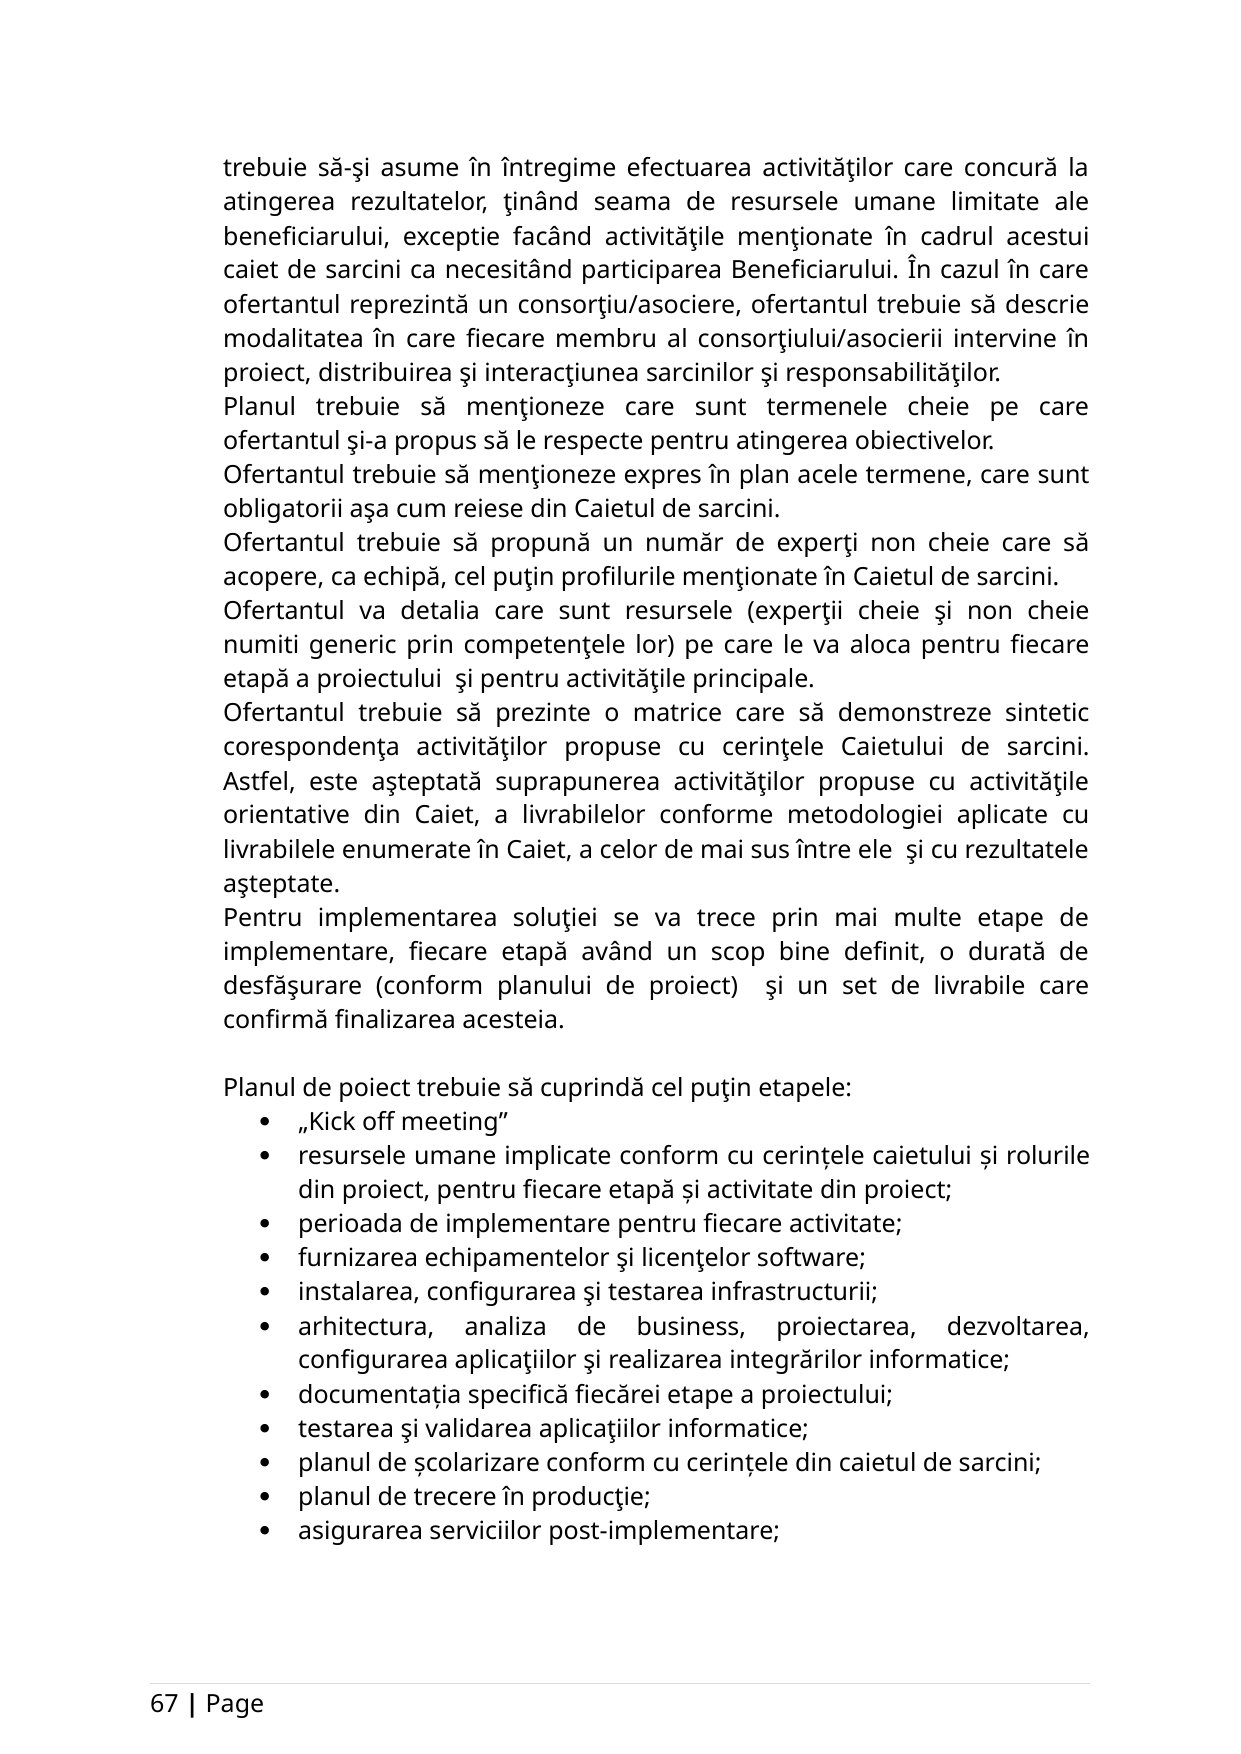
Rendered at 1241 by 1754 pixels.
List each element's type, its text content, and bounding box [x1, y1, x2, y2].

list asigurarea serviciilor post-implementare; [260, 1512, 1090, 1547]
list planul de trecere în producţie; [260, 1478, 1090, 1512]
text Ofertantul trebuie să prezinte o matrice care să demonstreze sintetic corespondenţa activităţilor propuse cu cerinţele Caietului de sarcini. Astfel, este aşteptată suprapunerea activităţilor propuse cu activităţile orientative din Caiet, a livrabilelor conforme metodologiei aplicate cu livrabilele enumerate în Caiet, a celor de mai sus între ele şi cu rezultatele aşteptate. [223, 695, 1090, 899]
list resursele umane implicate conform cu cerințele caietului și rolurile din proiect, pentru fiecare etapă și activitate din proiect; [260, 1138, 1090, 1206]
list „Kick off meeting” [260, 1104, 1090, 1138]
list documentația specifică fiecărei etape a proiectului; [260, 1376, 1090, 1410]
list planul de școlarizare conform cu cerințele din caietul de sarcini; [260, 1444, 1090, 1478]
list furnizarea echipamentelor şi licenţelor software; [260, 1240, 1090, 1274]
list instalarea, configurarea şi testarea infrastructurii; [260, 1274, 1090, 1308]
list perioada de implementare pentru fiecare activitate; [260, 1206, 1090, 1240]
text Ofertantul trebuie să menţioneze expres în plan acele termene, care sunt obligatorii aşa cum reiese din Caietul de sarcini. [223, 457, 1090, 525]
text Pentru implementarea soluţiei se va trece prin mai multe etape de implementare, fiecare etapă având un scop bine definit, o durată de desfăşurare (conform planului de proiect) şi un set de livrabile care confirmă finalizarea acesteia. [223, 899, 1090, 1036]
text Planul trebuie să menţioneze care sunt termenele cheie pe care ofertantul şi-a propus să le respecte pentru atingerea obiectivelor. [223, 388, 1090, 457]
text Planul de poiect trebuie să cuprindă cel puţin etapele: [223, 1070, 1090, 1104]
text Ofertantul va detalia care sunt resursele (experţii cheie şi non cheie numiti generic prin competenţele lor) pe care le va aloca pentru fiecare etapă a proiectului şi pentru activităţile principale. [223, 593, 1090, 695]
text Ofertantul trebuie să propună un număr de experţi non cheie care să acopere, ca echipă, cel puţin profilurile menţionate în Caietul de sarcini. [223, 525, 1090, 593]
list testarea şi validarea aplicaţiilor informatice; [260, 1410, 1090, 1444]
text trebuie să-şi asume în întregime efectuarea activităţilor care concură la atingerea rezultatelor, ţinând seama de resursele umane limitate ale beneficiarului, exceptie facând activităţile menţionate în cadrul acestui caiet de sarcini ca necesitând participarea Beneficiarului. În cazul în care ofertantul reprezintă un consorţiu/asociere, ofertantul trebuie să descrie modalitatea în care fiecare membru al consorţiului/asocierii intervine în proiect, distribuirea şi interacţiunea sarcinilor şi responsabilităţilor. [223, 150, 1090, 388]
list arhitectura, analiza de business, proiectarea, dezvoltarea, configurarea aplicaţiilor şi realizarea integrărilor informatice; [260, 1308, 1090, 1376]
